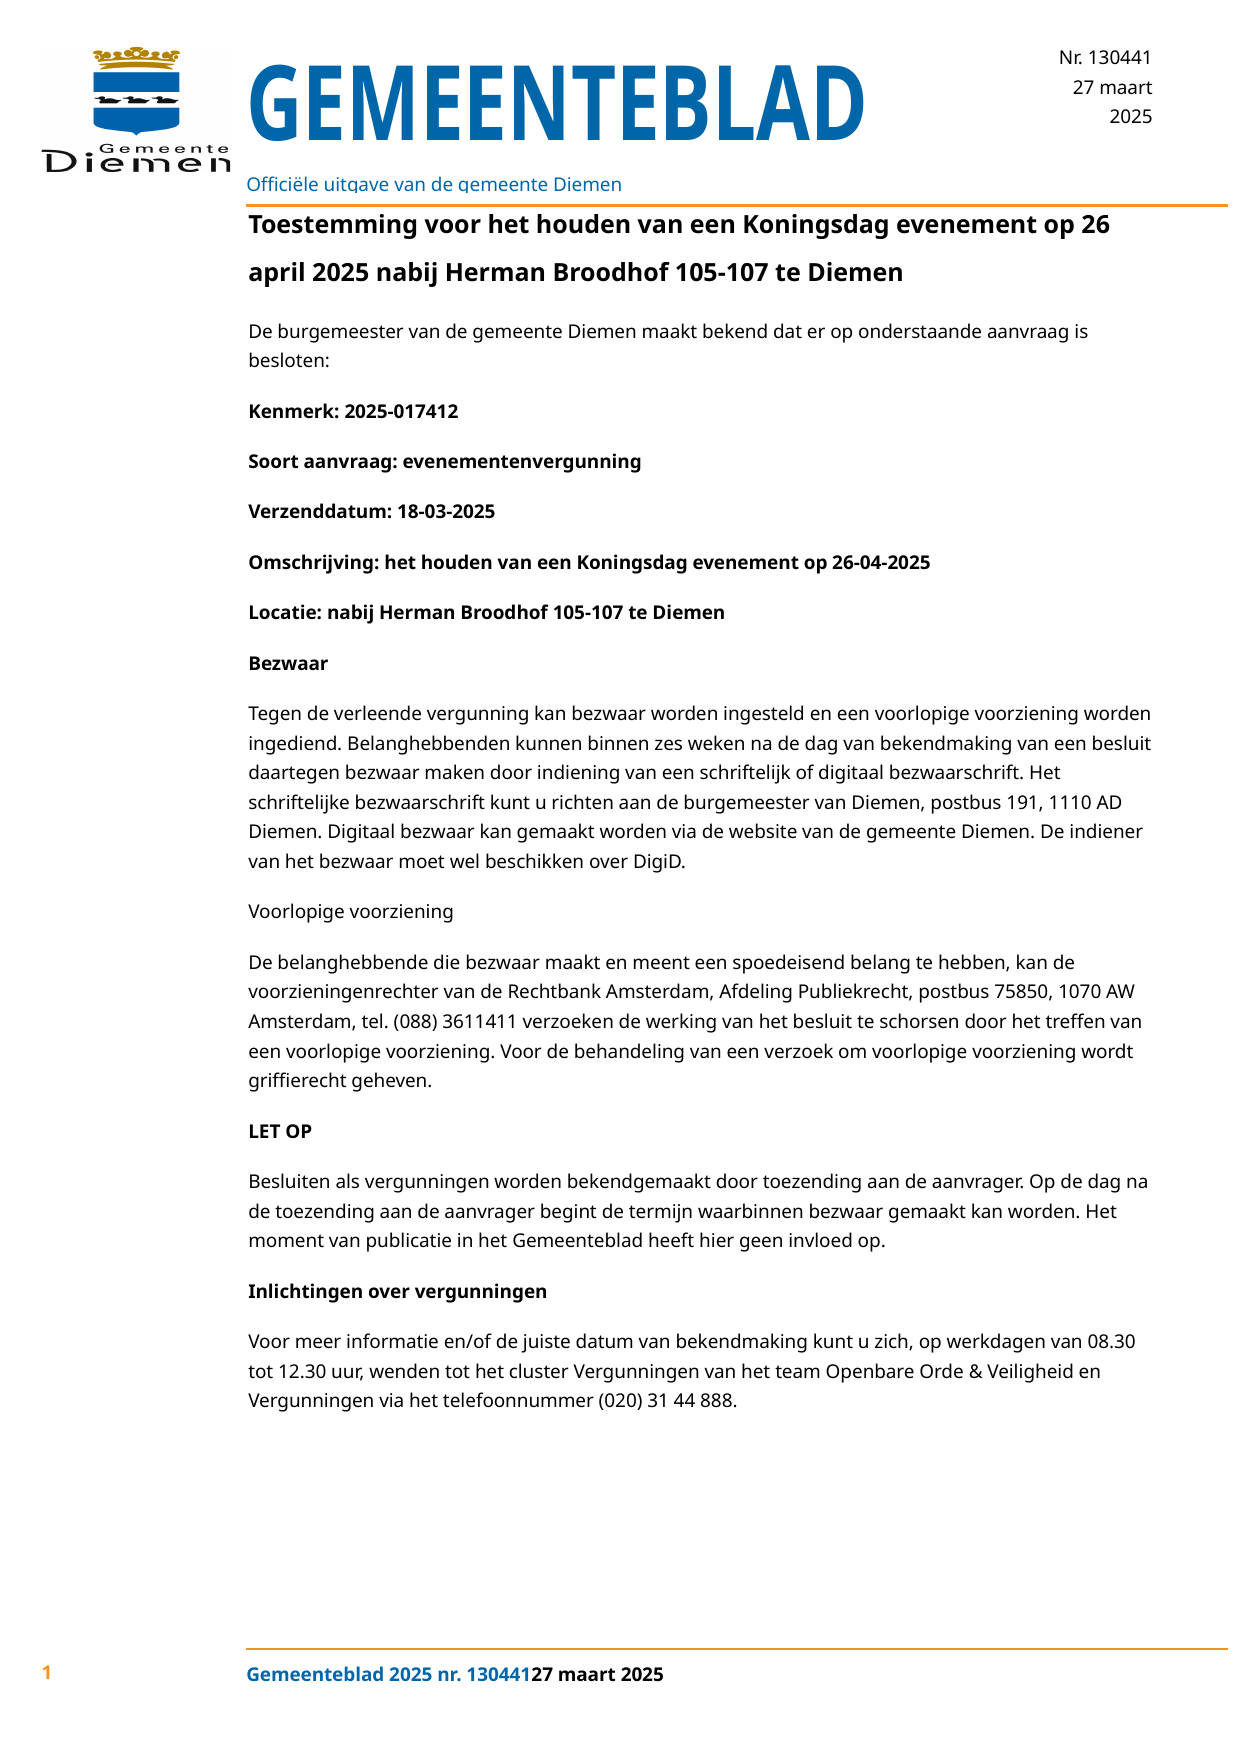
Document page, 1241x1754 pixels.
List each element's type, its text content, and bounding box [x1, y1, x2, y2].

text LET OP [248, 1118, 1152, 1144]
text Soort aanvraag: evenementenvergunning [248, 448, 1152, 474]
text Inlichtingen over vergunningen [248, 1278, 1152, 1304]
text Locatie: nabij Herman Broodhof 105-107 te Diemen [248, 599, 1152, 625]
picture [41, 47, 231, 172]
text Voor meer informatie en/of de juiste datum van bekendmaking kunt u zich, op werkdagen van 08.30 tot 12.30 uur, wenden tot het cluster Vergunningen van het team Openbare Orde & Veiligheid en Vergunningen via het telefoonnummer (020) 31 44 888. [248, 1328, 1152, 1413]
text De belanghebbende die bezwaar maakt en meent een spoedeisend belang te hebben, kan de voorzieningenrechter van de Rechtbank Amsterdam, Afdeling Publiekrecht, postbus 75850, 1070 AW Amsterdam, tel. (088) 3611411 verzoeken de werking van het besluit te schorsen door het treffen van een voorlopige voorziening. Voor de behandeling van een verzoek om voorlopige voorziening wordt griffierecht geheven. [248, 949, 1152, 1093]
text Toestemming voor het houden van een Koningsdag evenement op 26 april 2025 nabij Herman Broodhof 105-107 te Diemen [248, 207, 1152, 288]
text Omschrijving: het houden van een Koningsdag evenement op 26-04-2025 [248, 549, 1152, 575]
text Besluiten als vergunningen worden bekendgemaakt door toezending aan de aanvrager. Op de dag na de toezending aan de aanvrager begint de termijn waarbinnen bezwaar gemaakt kan worden. Het moment van publicatie in het Gemeenteblad heeft hier geen invloed op. [248, 1168, 1152, 1253]
text Verzenddatum: 18-03-2025 [248, 499, 1152, 524]
text Kenmerk: 2025-017412 [248, 398, 1152, 424]
text Voorlopige voorziening [248, 899, 1152, 924]
text Bezwaar [248, 650, 1152, 676]
text Tegen de verleende vergunning kan bezwaar worden ingesteld en een voorlopige voorziening worden ingediend. Belanghebbenden kunnen binnen zes weken na de dag van bekendmaking van een besluit daartegen bezwaar maken door indiening van een schriftelijk of digitaal bezwaarschrift. Het schriftelijke bezwaarschrift kunt u richten aan de burgemeester van Diemen, postbus 191, 1110 AD Diemen. Digitaal bezwaar kan gemaakt worden via de website van de gemeente Diemen. De indiener van het bezwaar moet wel beschikken over DigiD. [248, 700, 1152, 874]
text De burgemeester van de gemeente Diemen maakt bekend dat er op onderstaande aanvraag is besloten: [248, 318, 1152, 373]
